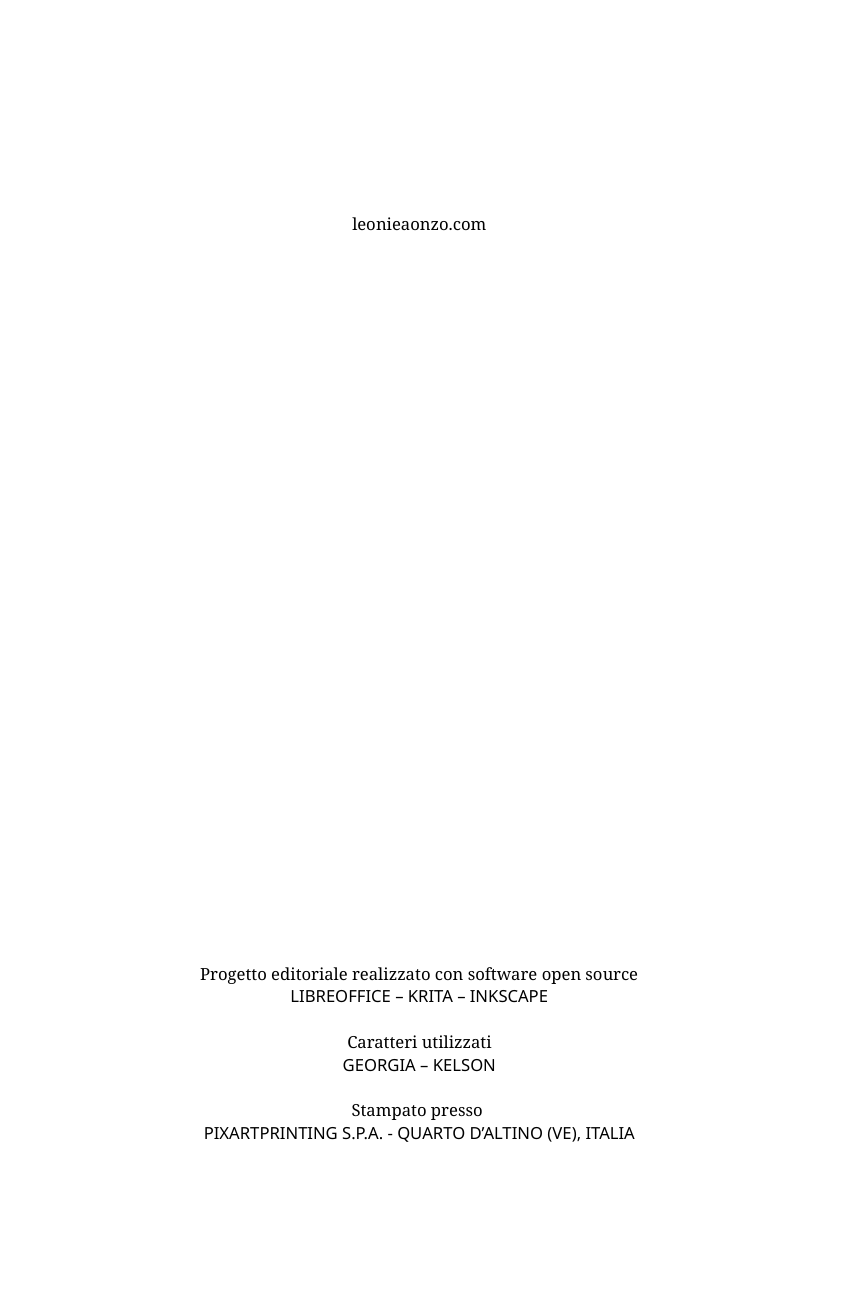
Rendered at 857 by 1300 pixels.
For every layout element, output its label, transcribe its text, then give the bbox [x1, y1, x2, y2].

text PIXARTPRINTING S.P.A. - QUARTO D’ALTINO (VE), ITALIA [106, 1121, 732, 1144]
text Progetto editoriale realizzato con software open source [106, 962, 732, 985]
text LIBREOFFICE – KRITA – INKSCAPE [106, 985, 732, 1008]
text GEORGIA – KELSON [106, 1053, 732, 1076]
text Caratteri utilizzati [106, 1031, 732, 1053]
text Stampato presso [106, 1099, 732, 1121]
text leonieaonzo.com [106, 213, 732, 236]
